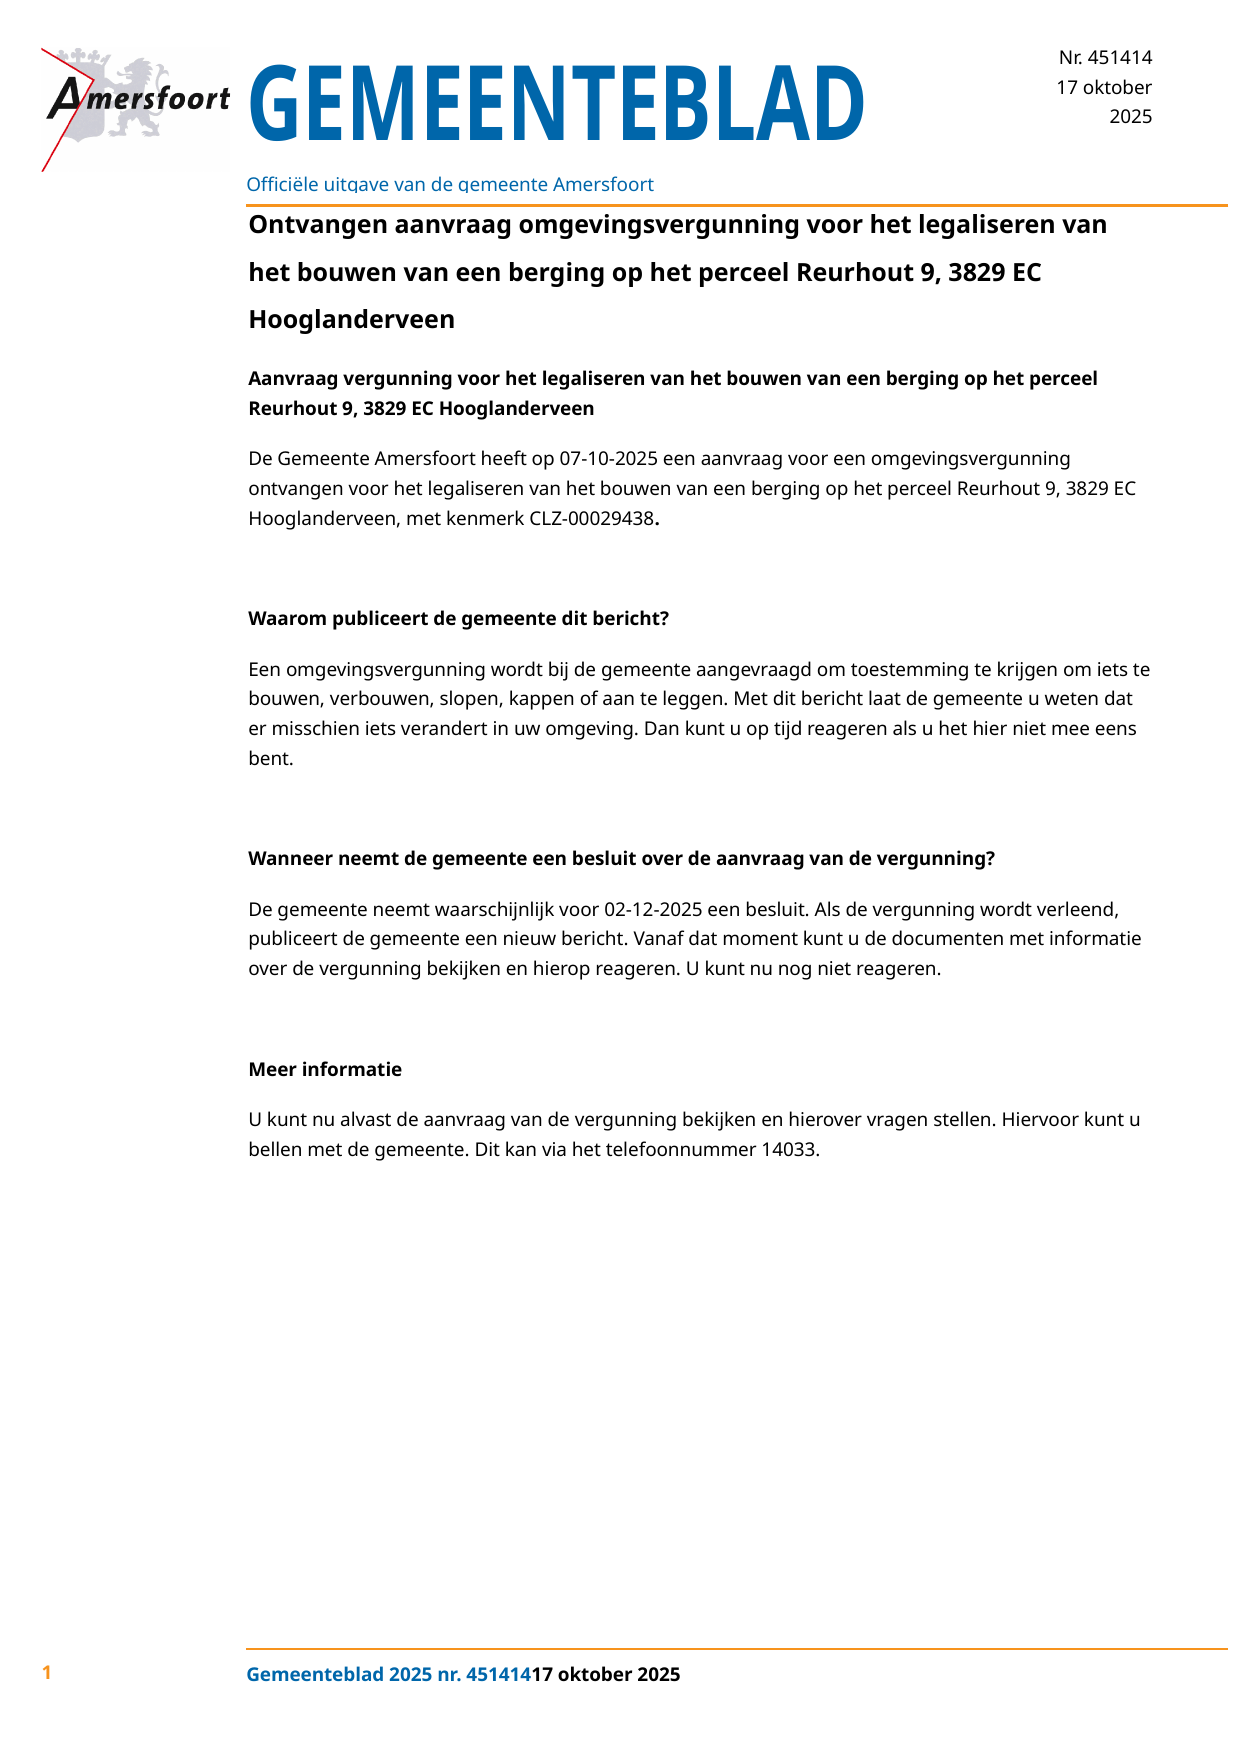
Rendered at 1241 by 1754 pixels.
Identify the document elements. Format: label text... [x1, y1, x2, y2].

text Ontvangen aanvraag omgevingsvergunning voor het legaliseren van het bouwen van een berging op het perceel Reurhout 9, 3829 EC Hooglanderveen [248, 207, 1152, 336]
text Aanvraag vergunning voor het legaliseren van het bouwen van een berging op het perceel Reurhout 9, 3829 EC Hooglanderveen [248, 366, 1152, 421]
text Wanneer neemt de gemeente een besluit over de aanvraag van de vergunning? [248, 846, 1152, 871]
text De Gemeente Amersfoort heeft op 07-10-2025 een aanvraag voor een omgevingsvergunning ontvangen voor het legaliseren van het bouwen van een berging op het perceel Reurhout 9, 3829 EC Hooglanderveen, met kenmerk CLZ-00029438. [248, 446, 1152, 530]
picture [41, 47, 231, 172]
text Een omgevingsvergunning wordt bij de gemeente aangevraagd om toestemming te krijgen om iets te bouwen, verbouwen, slopen, kappen of aan te leggen. Met dit bericht laat de gemeente u weten dat er misschien iets verandert in uw omgeving. Dan kunt u op tijd reageren als u het hier niet mee eens bent. [248, 656, 1152, 770]
text De gemeente neemt waarschijnlijk voor 02-12-2025 een besluit. Als de vergunning wordt verleend, publiceert de gemeente een nieuw bericht. Vanaf dat moment kunt u de documenten met informatie over de vergunning bekijken en hierop reageren. U kunt nu nog niet reageren. [248, 896, 1152, 981]
text Meer informatie [248, 1056, 1152, 1082]
text Waarom publiceert de gemeente dit bericht? [248, 606, 1152, 631]
text U kunt nu alvast de aanvraag van de vergunning bekijken en hierover vragen stellen. Hiervoor kunt u bellen met de gemeente. Dit kan via het telefoonnummer 14033. [248, 1106, 1152, 1162]
